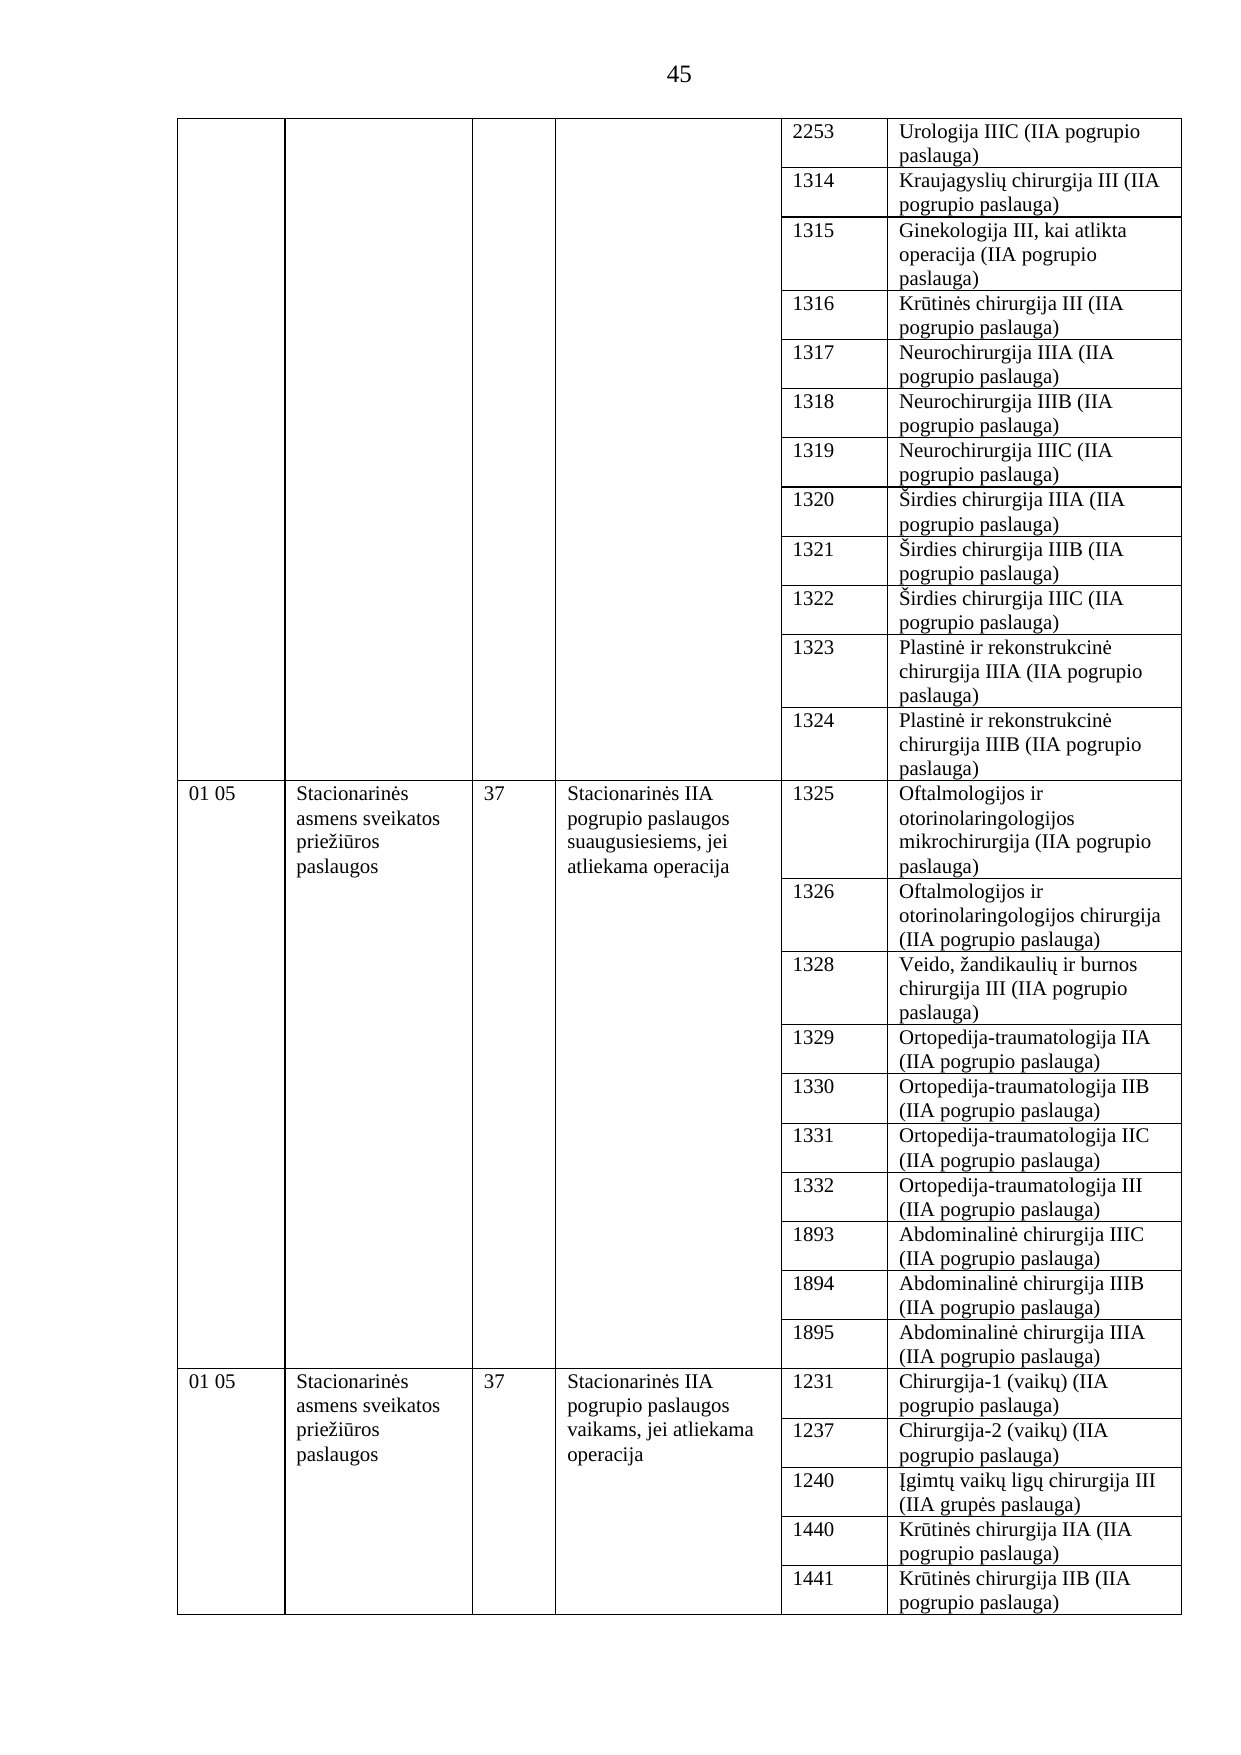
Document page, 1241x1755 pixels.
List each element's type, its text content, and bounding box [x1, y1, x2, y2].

table_cell Oftalmologijos ir otorinolaringologijos chirurgija (IIA pogrupio paslauga) [888, 879, 1181, 951]
table_cell 1317 [782, 340, 887, 388]
table_cell Plastinė ir rekonstrukcinė chirurgija IIIB (IIA pogrupio paslauga) [888, 708, 1181, 780]
table_cell 01 05 [178, 1369, 284, 1614]
table_cell Ortopedija-traumatologija IIC (IIA pogrupio paslauga) [888, 1124, 1181, 1172]
table_cell 1319 [782, 438, 887, 486]
table_cell 1329 [782, 1025, 887, 1073]
table_cell Kraujagyslių chirurgija III (IIA pogrupio paslauga) [888, 168, 1181, 216]
table_cell 1330 [782, 1074, 887, 1122]
table_cell Stacionarinės IIA pogrupio paslaugos suaugusiesiems, jei atliekama operacija [556, 781, 781, 1368]
table_cell Ortopedija-traumatologija IIB (IIA pogrupio paslauga) [888, 1074, 1181, 1122]
table_cell [473, 119, 555, 780]
table_cell Įgimtų vaikų ligų chirurgija III (IIA grupės paslauga) [888, 1468, 1181, 1516]
table_cell Chirurgija-1 (vaikų) (IIA pogrupio paslauga) [888, 1369, 1181, 1417]
table_cell Abdominalinė chirurgija IIIA (IIA pogrupio paslauga) [888, 1320, 1181, 1368]
table_cell Ginekologija III, kai atlikta operacija (IIA pogrupio paslauga) [888, 218, 1181, 290]
table_cell 1315 [782, 218, 887, 290]
table_cell 1328 [782, 952, 887, 1024]
table_cell Širdies chirurgija IIIC (IIA pogrupio paslauga) [888, 586, 1181, 634]
table_cell Stacionarinės IIA pogrupio paslaugos vaikams, jei atliekama operacija [556, 1369, 781, 1614]
table_cell 1321 [782, 537, 887, 585]
table_cell 1894 [782, 1271, 887, 1319]
table_cell 1237 [782, 1419, 887, 1467]
table_cell Urologija IIIC (IIA pogrupio paslauga) [888, 119, 1181, 167]
table_cell 37 [473, 781, 555, 1368]
table_cell 1440 [782, 1517, 887, 1565]
table_cell 1326 [782, 879, 887, 951]
table_cell Krūtinės chirurgija IIB (IIA pogrupio paslauga) [888, 1566, 1181, 1614]
table_cell 1240 [782, 1468, 887, 1516]
table_cell Ortopedija-traumatologija III (IIA pogrupio paslauga) [888, 1173, 1181, 1221]
table_cell Chirurgija-2 (vaikų) (IIA pogrupio paslauga) [888, 1419, 1181, 1467]
table_cell 1314 [782, 168, 887, 216]
table_cell 1441 [782, 1566, 887, 1614]
table_cell 1323 [782, 635, 887, 707]
table_cell Krūtinės chirurgija IIA (IIA pogrupio paslauga) [888, 1517, 1181, 1565]
table_cell Abdominalinė chirurgija IIIC (IIA pogrupio paslauga) [888, 1222, 1181, 1270]
table_cell Širdies chirurgija IIIA (IIA pogrupio paslauga) [888, 488, 1181, 536]
table_cell 1331 [782, 1124, 887, 1172]
table_cell Neurochirurgija IIIA (IIA pogrupio paslauga) [888, 340, 1181, 388]
table_cell Neurochirurgija IIIC (IIA pogrupio paslauga) [888, 438, 1181, 486]
table_cell 1320 [782, 488, 887, 536]
table_cell 2253 [782, 119, 887, 167]
table_cell 1893 [782, 1222, 887, 1270]
table_cell [286, 119, 472, 780]
table_cell 01 05 [178, 781, 284, 1368]
table_cell Neurochirurgija IIIB (IIA pogrupio paslauga) [888, 389, 1181, 437]
table_cell 37 [473, 1369, 555, 1614]
table_cell Abdominalinė chirurgija IIIB (IIA pogrupio paslauga) [888, 1271, 1181, 1319]
table_cell [178, 119, 284, 780]
table_cell Oftalmologijos ir otorinolaringologijos mikrochirurgija (IIA pogrupio paslauga) [888, 781, 1181, 878]
table_cell Stacionarinės asmens sveikatos priežiūros paslaugos [286, 1369, 472, 1614]
table_cell Širdies chirurgija IIIB (IIA pogrupio paslauga) [888, 537, 1181, 585]
table_cell Plastinė ir rekonstrukcinė chirurgija IIIA (IIA pogrupio paslauga) [888, 635, 1181, 707]
table_cell 1231 [782, 1369, 887, 1417]
table_cell 1316 [782, 291, 887, 339]
table_cell Veido, žandikaulių ir burnos chirurgija III (IIA pogrupio paslauga) [888, 952, 1181, 1024]
table_cell [556, 119, 781, 780]
table_cell Stacionarinės asmens sveikatos priežiūros paslaugos [286, 781, 472, 1368]
table_cell 1895 [782, 1320, 887, 1368]
table_cell 1332 [782, 1173, 887, 1221]
table_cell 1322 [782, 586, 887, 634]
table_cell 1318 [782, 389, 887, 437]
table_cell 1324 [782, 708, 887, 780]
table_cell Ortopedija-traumatologija IIA (IIA pogrupio paslauga) [888, 1025, 1181, 1073]
table_cell 1325 [782, 781, 887, 878]
table_cell Krūtinės chirurgija III (IIA pogrupio paslauga) [888, 291, 1181, 339]
